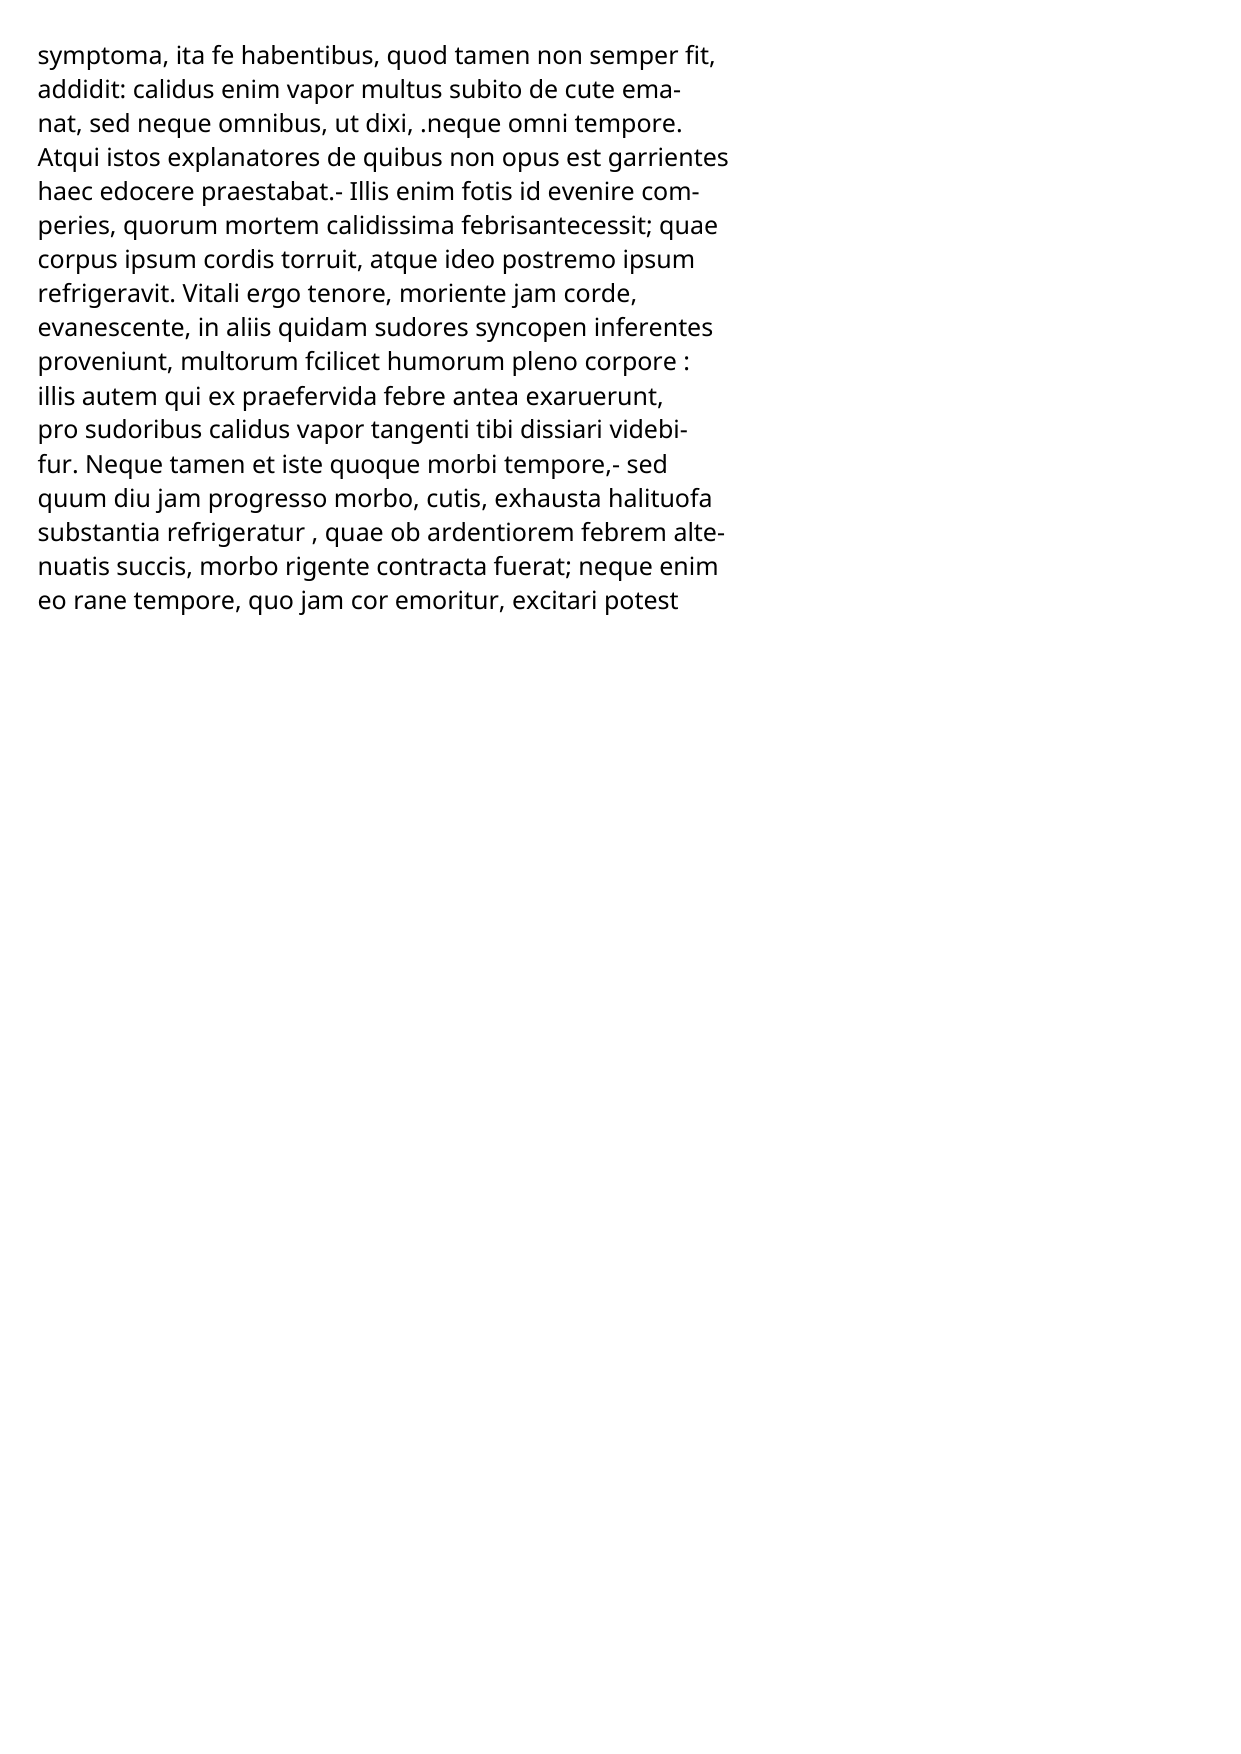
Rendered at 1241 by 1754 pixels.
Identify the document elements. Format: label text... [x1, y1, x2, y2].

text symptoma, ita fe habentibus, quod tamen non semper fit, addidit: calidus enim vapor multus subito de cute ema- nat, sed neque omnibus, ut dixi, .neque omni tempore. Atqui istos explanatores de quibus non opus est garrientes haec edocere praestabat.- Illis enim fotis id evenire com- peries, quorum mortem calidissima febrisantecessit; quae corpus ipsum cordis torruit, atque ideo postremo ipsum refrigeravit. Vitali ergo tenore, moriente jam corde, evanescente, in aliis quidam sudores syncopen inferentes proveniunt, multorum fcilicet humorum pleno corpore : illis autem qui ex praefervida febre antea exaruerunt, pro sudoribus calidus vapor tangenti tibi dissiari videbi- fur. Neque tamen et iste quoque morbi tempore,- sed quum diu jam progresso morbo, cutis, exhausta halituofa substantia refrigeratur , quae ob ardentiorem febrem alte- nuatis succis, morbo rigente contracta fuerat; neque enim eo rane tempore, quo jam cor emoritur, excitari potest [37, 37, 1203, 617]
